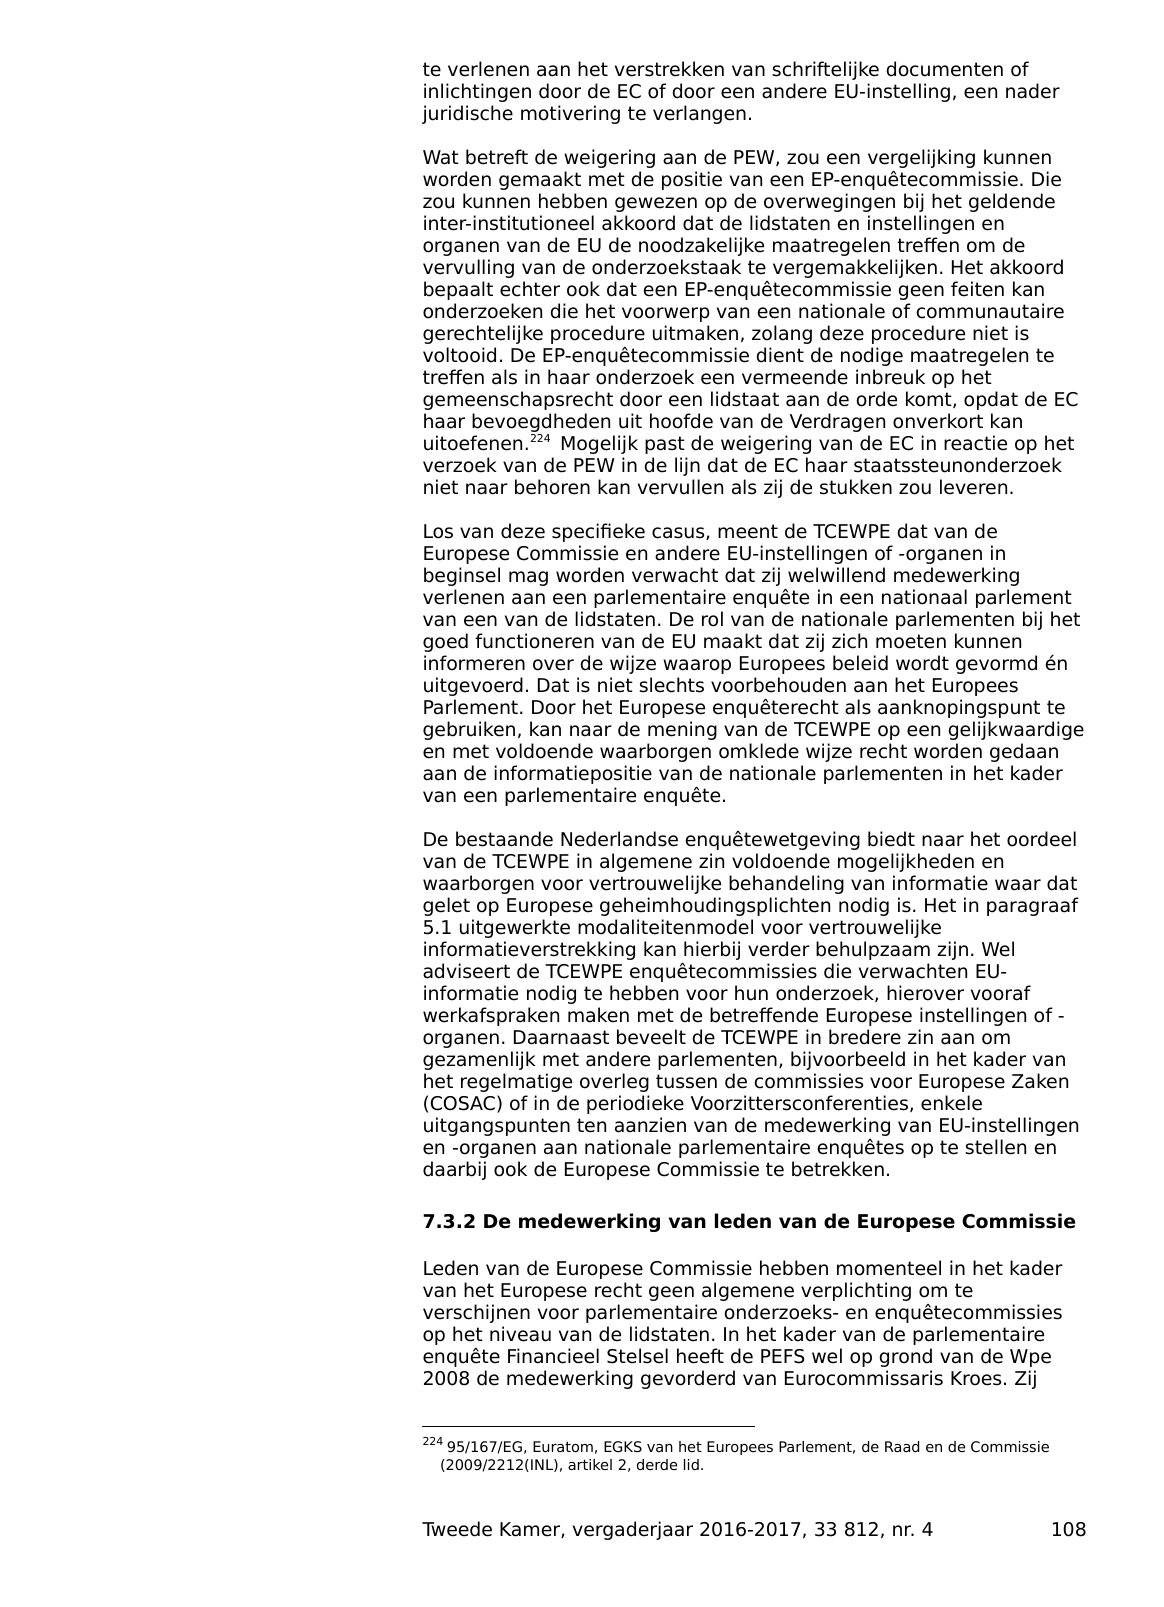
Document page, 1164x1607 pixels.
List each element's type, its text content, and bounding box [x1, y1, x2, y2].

text De bestaande Nederlandse enquêtewetgeving biedt naar het oordeel van de TCEWPE in algemene zin voldoende mogelijkheden en waarborgen voor vertrouwelijke behandeling van informatie waar dat gelet op Europese geheimhoudingsplichten nodig is. Het in paragraaf 5.1 uitgewerkte modaliteitenmodel voor vertrouwelijke informatieverstrekking kan hierbij verder behulpzaam zijn. Wel adviseert de TCEWPE enquêtecommissies die verwachten EU-informatie nodig te hebben voor hun onderzoek, hierover vooraf werkafspraken maken met de betreffende Europese instellingen of -organen. Daarnaast beveelt de TCEWPE in bredere zin aan om gezamenlijk met andere parlementen, bijvoorbeeld in het kader van het regelmatige overleg tussen de commissies voor Europese Zaken (COSAC) of in de periodieke Voorzittersconferenties, enkele uitgangspunten ten aanzien van de medewerking van EU-instellingen en -organen aan nationale parlementaire enquêtes op te stellen en daarbij ook de Europese Commissie te betrekken. [422, 829, 1087, 1181]
text Los van deze specifieke casus, meent de TCEWPE dat van de Europese Commissie en andere EU-instellingen of -organen in beginsel mag worden verwacht dat zij welwillend medewerking verlenen aan een parlementaire enquête in een nationaal parlement van een van de lidstaten. De rol van de nationale parlementen bij het goed functioneren van de EU maakt dat zij zich moeten kunnen informeren over de wijze waarop Europees beleid wordt gevormd én uitgevoerd. Dat is niet slechts voorbehouden aan het Europees Parlement. Door het Europese enquêterecht als aanknopingspunt te gebruiken, kan naar de mening van de TCEWPE op een gelijkwaardige en met voldoende waarborgen omklede wijze recht worden gedaan aan de informatiepositie van de nationale parlementen in het kader van een parlementaire enquête. [422, 521, 1087, 807]
text te verlenen aan het verstrekken van schriftelijke documenten of inlichtingen door de EC of door een andere EU-instelling, een nader juridische motivering te verlangen. [422, 59, 1087, 125]
text 95/167/EG, Euratom, EGKS van het Europees Parlement, de Raad en de Commissie (2009/2212(INL), artikel 2, derde lid. [422, 1435, 1087, 1474]
text Wat betreft de weigering aan de PEW, zou een vergelijking kunnen worden gemaakt met de positie van een EP-enquêtecommissie. Die zou kunnen hebben gewezen op de overwegingen bij het geldende inter-institutioneel akkoord dat de lidstaten en instellingen en organen van de EU de noodzakelijke maatregelen treffen om de vervulling van de onderzoekstaak te vergemakkelijken. Het akkoord bepaalt echter ook dat een EP-enquêtecommissie geen feiten kan onderzoeken die het voorwerp van een nationale of communautaire gerechtelijke procedure uitmaken, zolang deze procedure niet is voltooid. De EP-enquêtecommissie dient de nodige maatregelen te treffen als in haar onderzoek een vermeende inbreuk op het gemeenschapsrecht door een lidstaat aan de orde komt, opdat de EC haar bevoegdheden uit hoofde van de Verdragen onverkort kan uitoefenen. Mogelijk past de weigering van de EC in reactie op het verzoek van de PEW in de lijn dat de EC haar staatssteunonderzoek niet naar behoren kan vervullen als zij de stukken zou leveren. [422, 147, 1087, 499]
text Leden van de Europese Commissie hebben momenteel in het kader van het Europese recht geen algemene verplichting om te verschijnen voor parlementaire onderzoeks- en enquêtecommissies op het niveau van de lidstaten. In het kader van de parlementaire enquête Financieel Stelsel heeft de PEFS wel op grond van de Wpe 2008 de medewerking gevorderd van Eurocommissaris Kroes. Zij [422, 1258, 1087, 1389]
subtitle 7.3.2 De medewerking van leden van de Europese Commissie [422, 1211, 1087, 1233]
